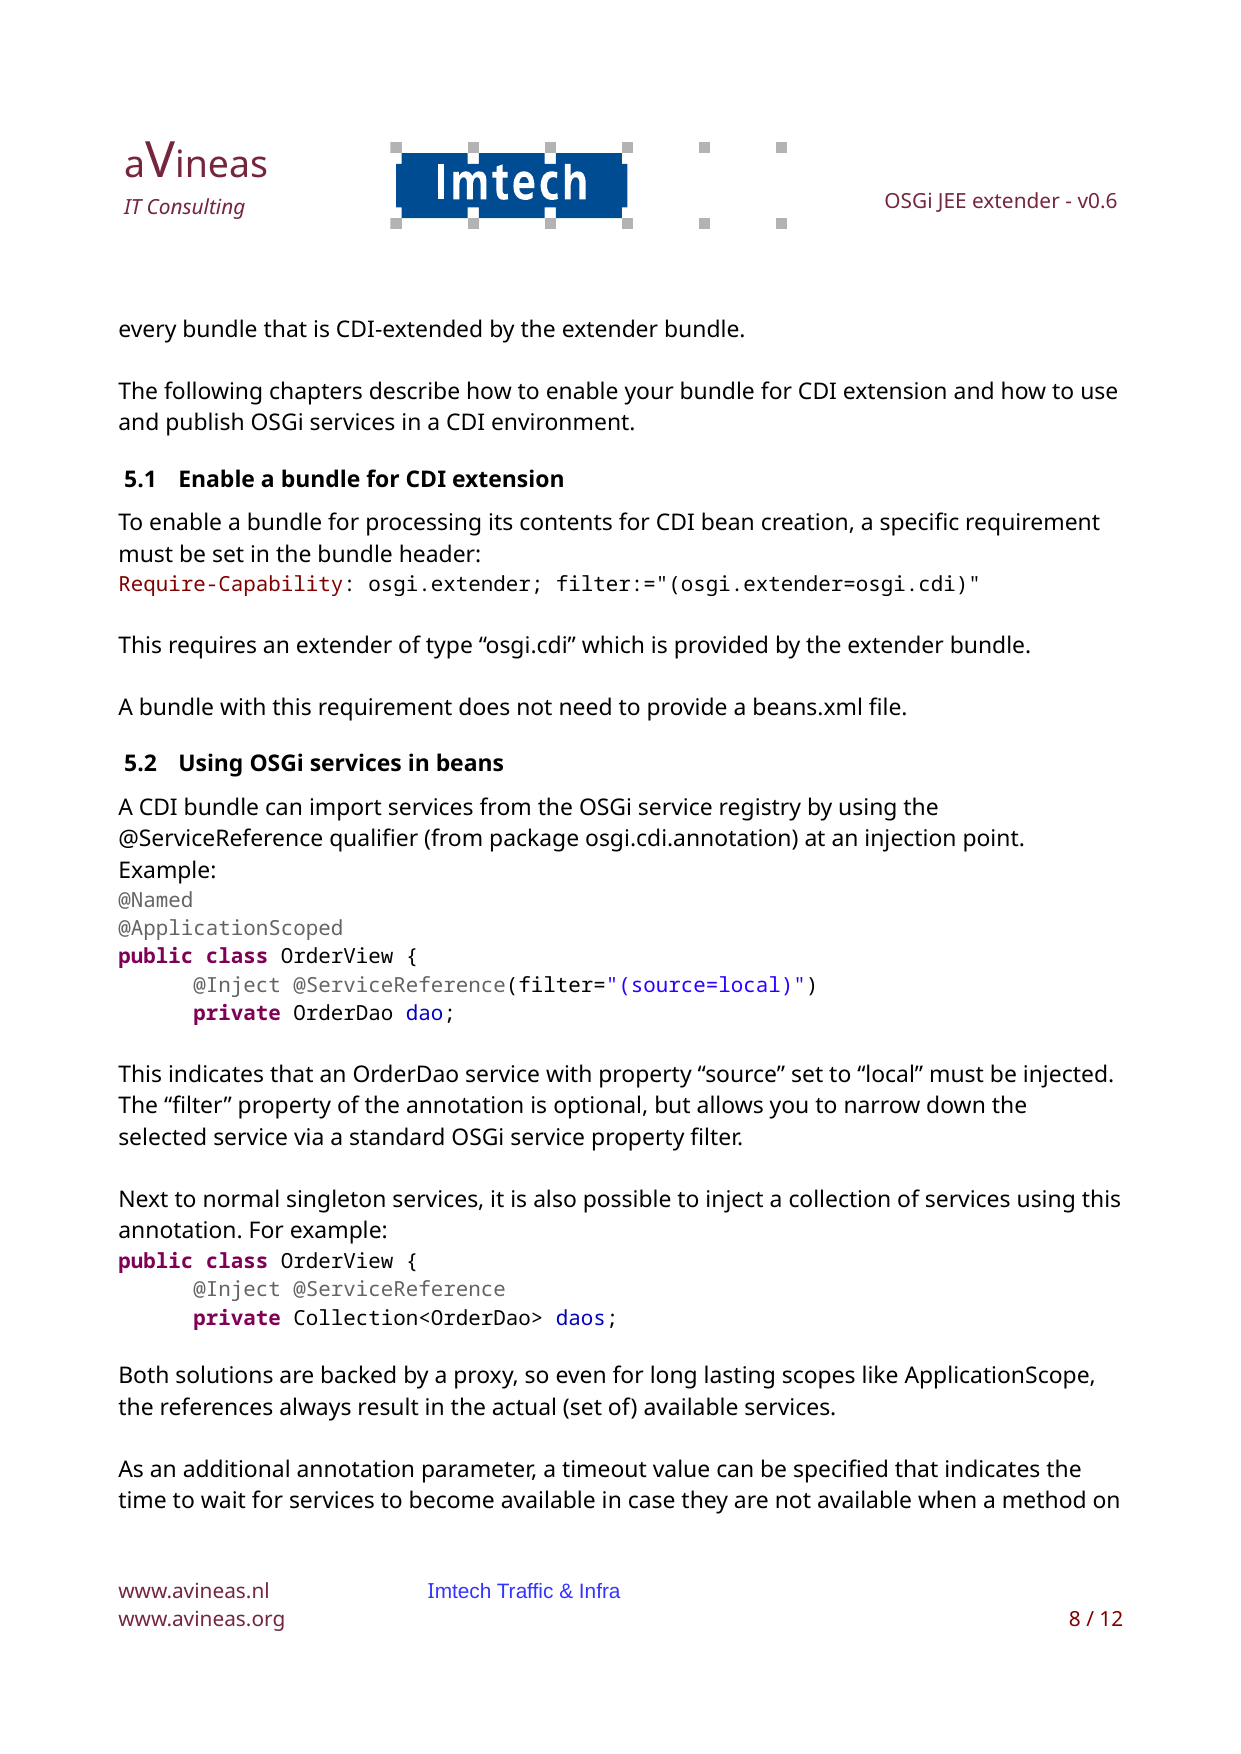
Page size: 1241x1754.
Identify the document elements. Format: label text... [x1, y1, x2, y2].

subtitle Enable a bundle for CDI extension [118, 463, 1122, 494]
text This requires an extender of type “osgi.cdi” which is provided by the extender bundle. [118, 628, 1122, 660]
text @Inject @ServiceReference(filter="(source=local)") [118, 970, 1122, 998]
text This indicates that an OrderDao service with property “source” set to “local” must be injected. The “filter” property of the annotation is optional, but allows you to narrow down the selected service via a standard OSGi service property filter. [118, 1058, 1122, 1152]
text A bundle with this requirement does not need to provide a beans.xml file. [118, 691, 1122, 722]
text Require-Capability: osgi.extender; filter:="(osgi.extender=osgi.cdi)" [118, 569, 1122, 597]
text @Inject @ServiceReference [118, 1274, 1122, 1303]
text To enable a bundle for processing its contents for CDI bean creation, a specific requirement must be set in the bundle header: [118, 506, 1122, 569]
text every bundle that is CDI-extended by the extender bundle. [118, 313, 1122, 344]
text private Collection<OrderDao> daos; [118, 1303, 1122, 1331]
text public class OrderView { [118, 942, 1122, 970]
subtitle Using OSGi services in beans [118, 747, 1122, 778]
text The following chapters describe how to enable your bundle for CDI extension and how to use and publish OSGi services in a CDI environment. [118, 375, 1122, 438]
text private OrderDao dao; [118, 998, 1122, 1027]
text @ApplicationScoped [118, 913, 1122, 942]
text As an additional annotation parameter, a timeout value can be specified that indicates the time to wait for services to become available in case they are not available when a method on [118, 1453, 1122, 1516]
text public class OrderView { [118, 1246, 1122, 1274]
text Next to normal singleton services, it is also possible to inject a collection of services using this annotation. For example: [118, 1183, 1122, 1246]
text A CDI bundle can import services from the OSGi service registry by using the @ServiceReference qualifier (from package osgi.cdi.annotation) at an injection point. Example: [118, 791, 1122, 885]
text Both solutions are backed by a proxy, so even for long lasting scopes like ApplicationScope, the references always result in the actual (set of) available services. [118, 1359, 1122, 1422]
text @Named [118, 885, 1122, 913]
